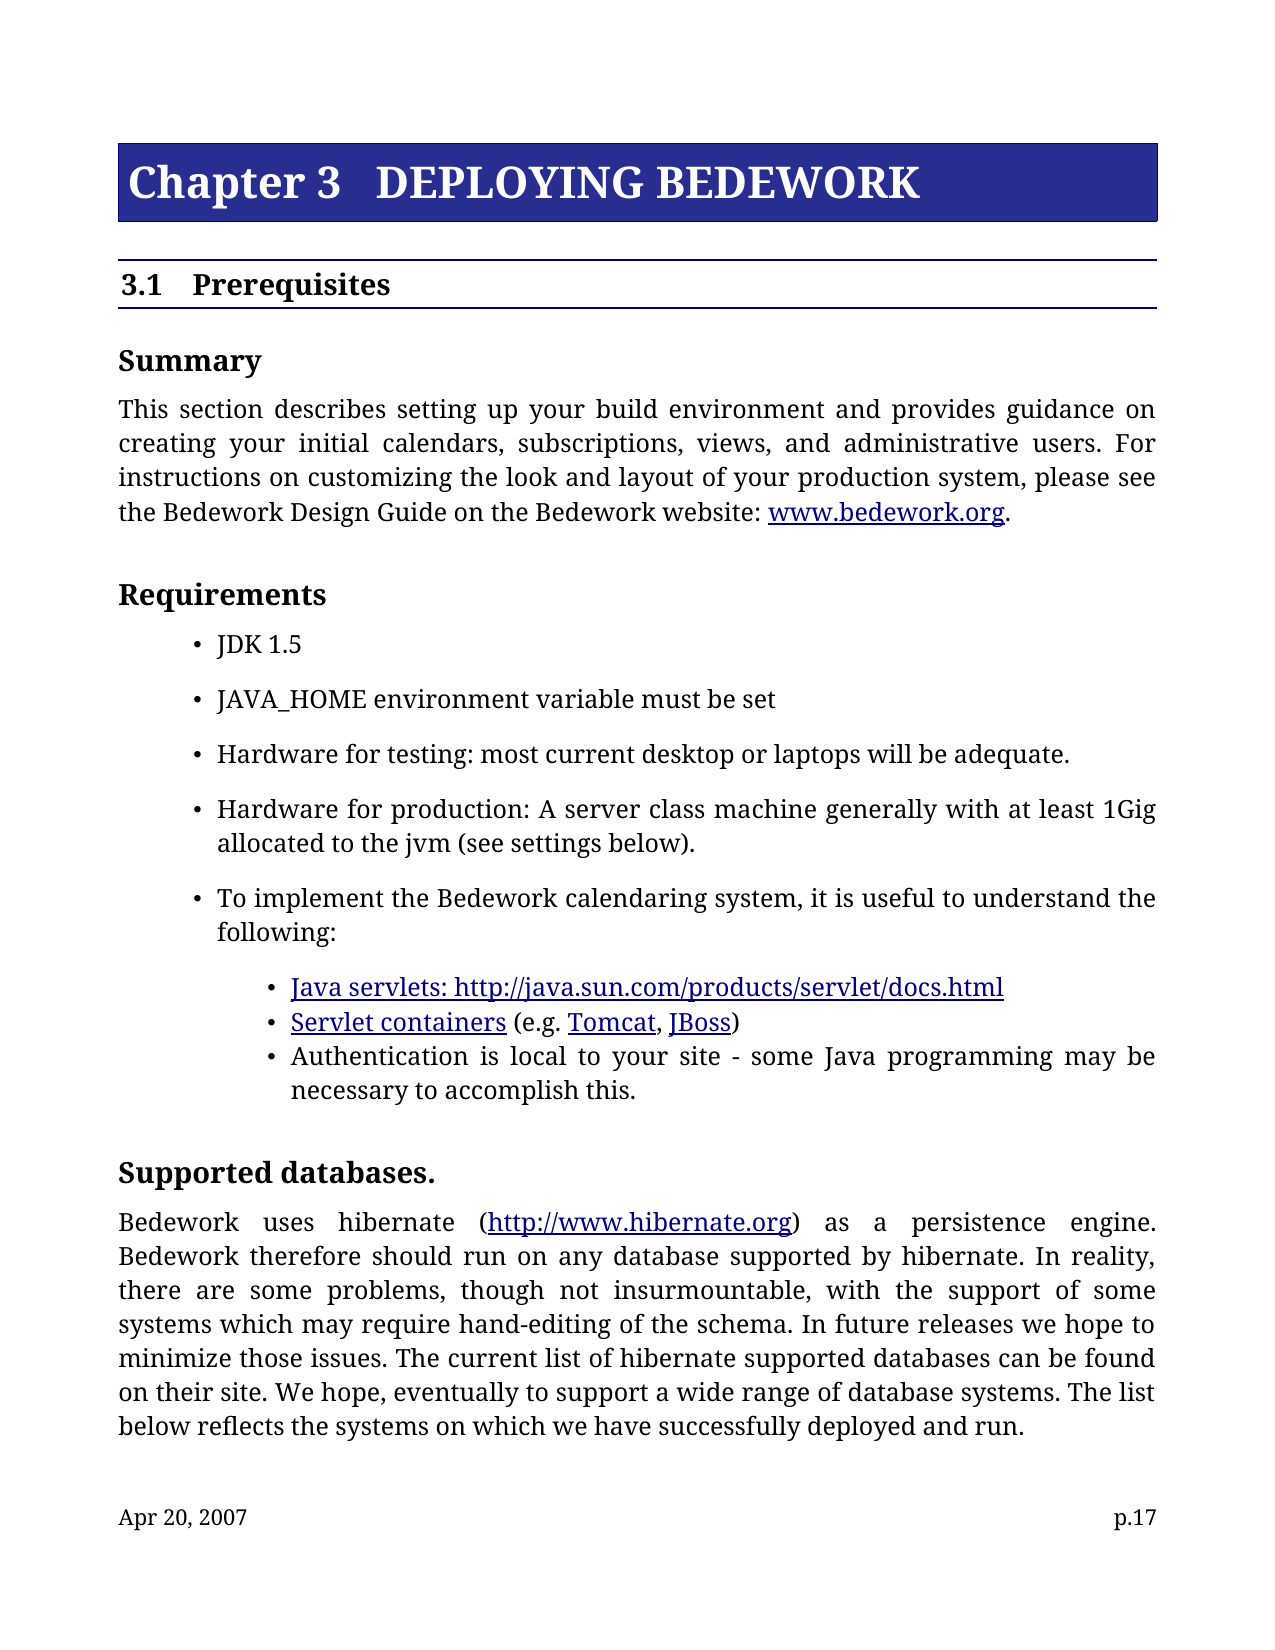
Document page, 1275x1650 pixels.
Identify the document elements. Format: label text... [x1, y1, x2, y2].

subtitle Summary [118, 340, 1157, 379]
text This section describes setting up your build environment and provides guidance on creating your initial calendars, subscriptions, views, and administrative users. For instructions on customizing the look and layout of your production system, please see the Bedework Design Guide on the Bedework website: www.bedework.org. [118, 392, 1157, 528]
list Java servlets: http://java.sun.com/products/servlet/docs.html [267, 970, 1157, 1004]
list Hardware for testing: most current desktop or laptops will be adequate. [193, 737, 1157, 771]
list Hardware for production: A server class machine generally with at least 1Gig allocated to the jvm (see settings below). [193, 792, 1157, 860]
list Authentication is local to your site - some Java programming may be necessary to accomplish this. [267, 1038, 1157, 1106]
subtitle Requirements [118, 574, 1157, 614]
subtitle Prerequisites [118, 261, 1157, 307]
list JDK 1.5 [193, 626, 1157, 661]
text Bedework uses hibernate (http://www.hibernate.org) as a persistence engine. Bedework therefore should run on any database supported by hibernate. In reality, there are some problems, though not insurmountable, with the support of some systems which may require hand-editing of the schema. In future releases we hope to minimize those issues. The current list of hibernate supported databases can be found on their site. We hope, eventually to support a wide range of database systems. The list below reflects the systems on which we have successfully deployed and run. [118, 1204, 1157, 1443]
subtitle Supported databases. [118, 1152, 1157, 1192]
list Servlet containers (e.g. Tomcat, JBoss) [267, 1004, 1157, 1038]
list JAVA_HOME environment variable must be set [193, 682, 1157, 716]
subtitle DEPLOYING BEDEWORK [119, 144, 1157, 221]
list To implement the Bedework calendaring system, it is useful to understand the following: [193, 881, 1157, 949]
